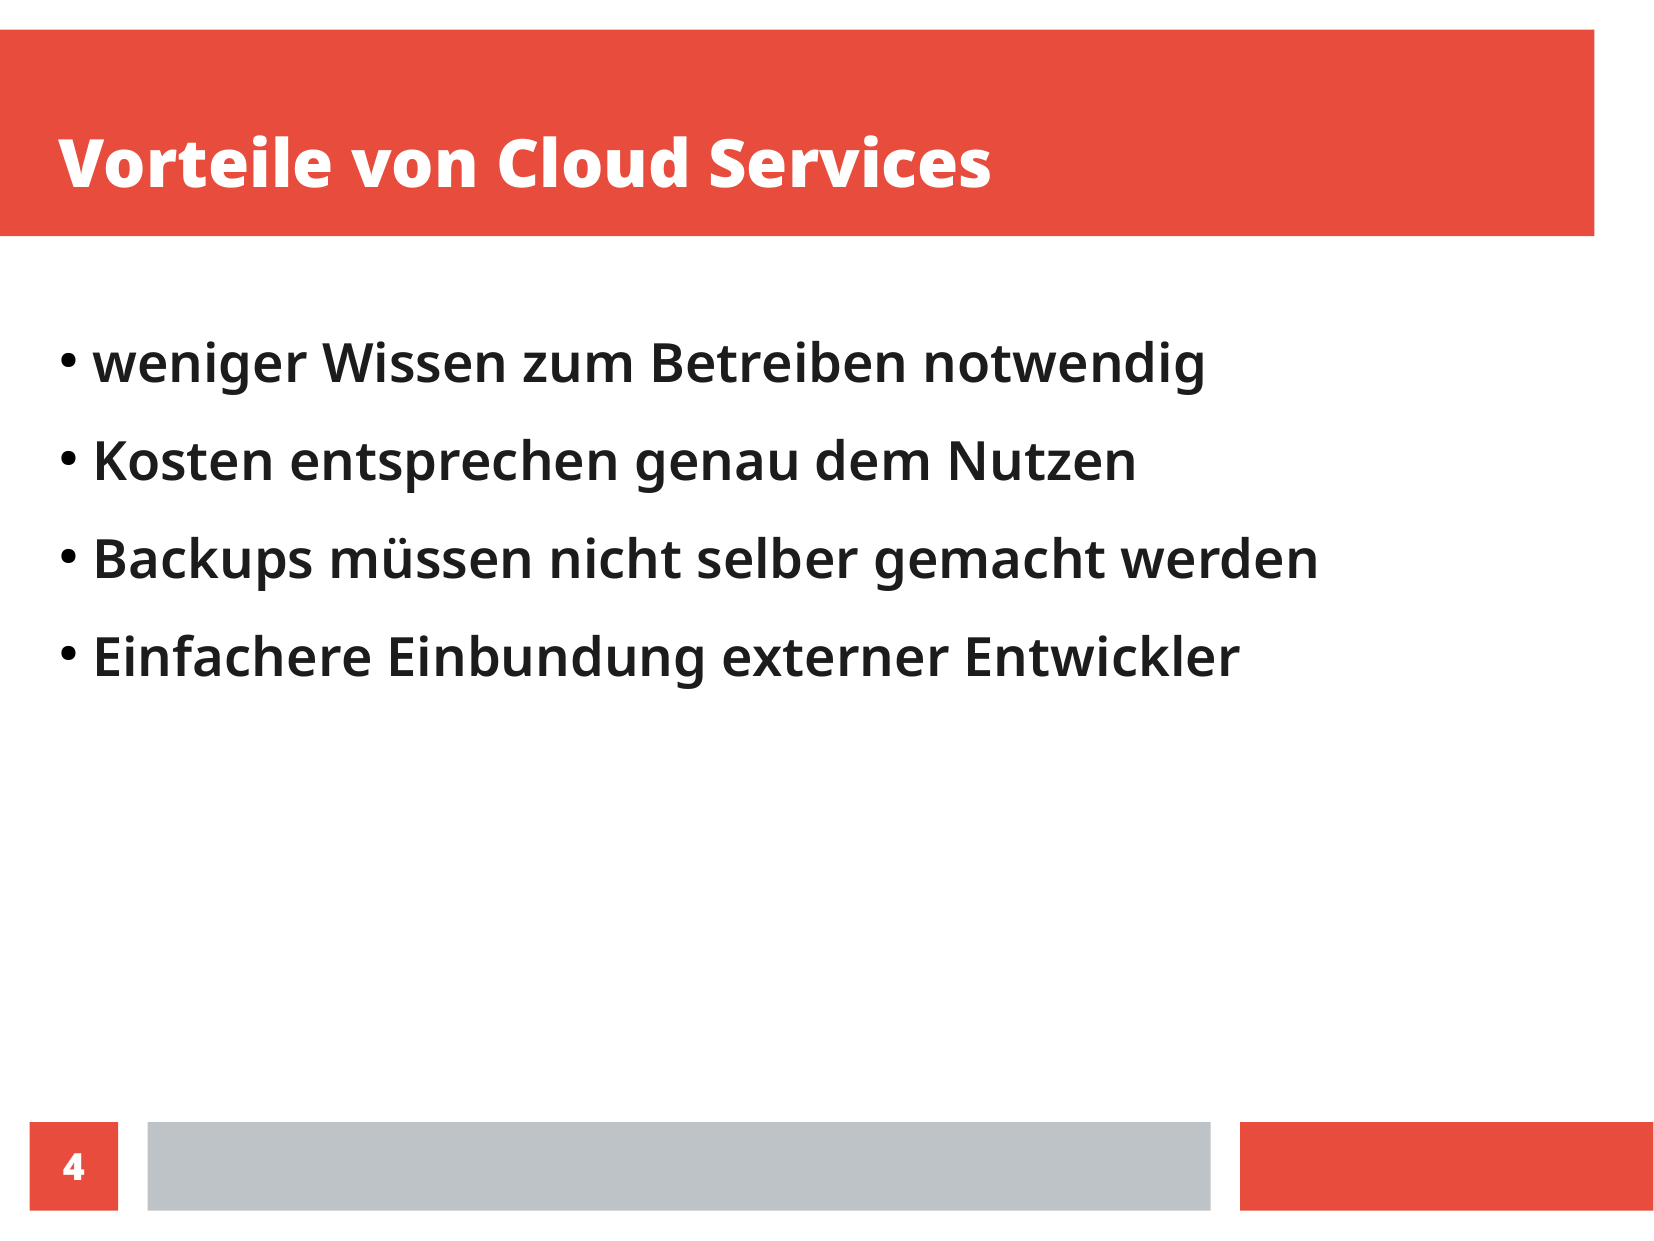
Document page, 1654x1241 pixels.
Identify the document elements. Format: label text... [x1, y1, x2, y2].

list weniger Wissen zum Betreiben notwendig Kosten entsprechen genau dem Nutzen Backups müssen nicht selber gemacht werden Einfachere Einbundung externer Entwickler [59, 324, 1565, 1093]
title Vorteile von Cloud Services [59, 59, 1595, 207]
